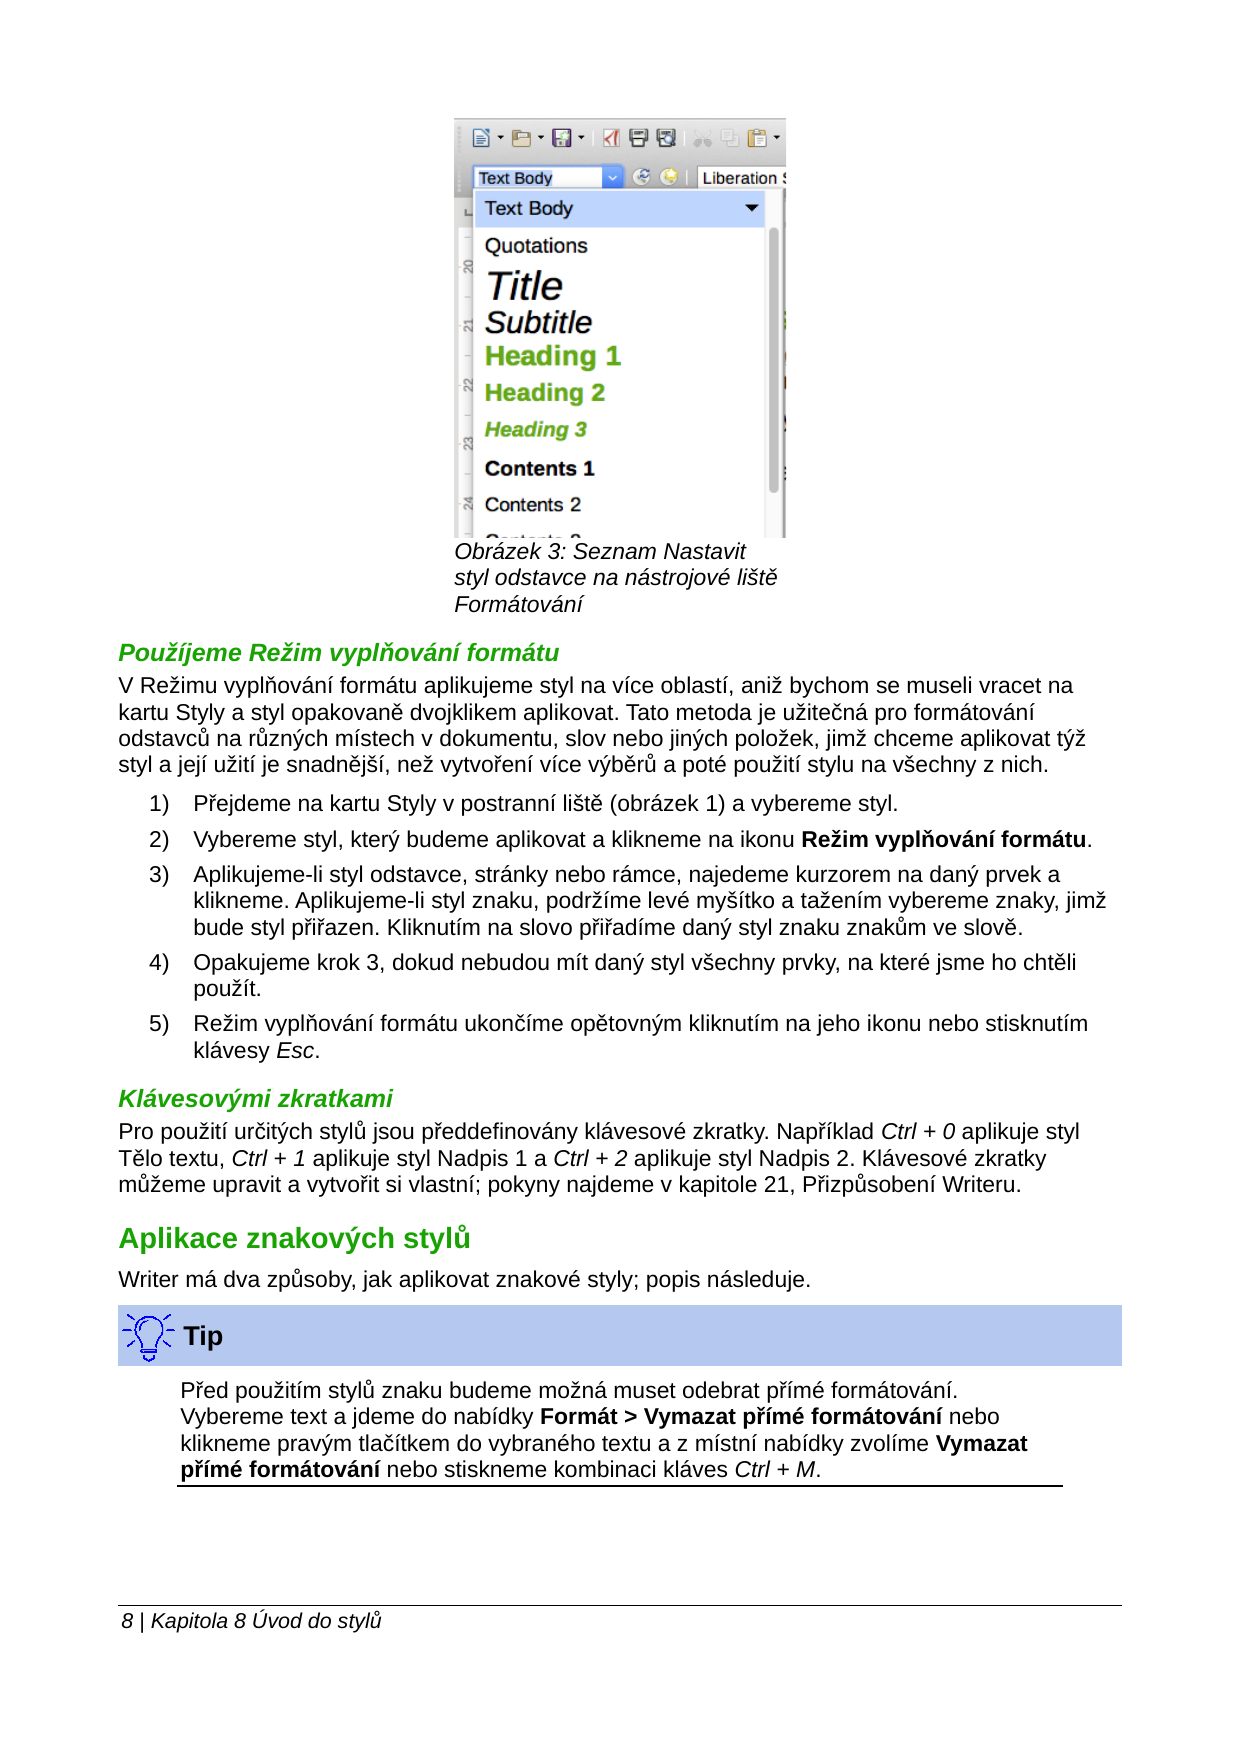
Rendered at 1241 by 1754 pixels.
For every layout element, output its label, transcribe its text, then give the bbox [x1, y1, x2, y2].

list Režim vyplňování formátu ukončíme opětovným kliknutím na jeho ikonu nebo stisknutím klávesy Esc. [169, 1010, 1122, 1063]
subtitle Aplikace znakových stylů [118, 1221, 1122, 1254]
text Před použitím stylů znaku budeme možná muset odebrat přímé formátování. Vybereme text a jdeme do nabídky Formát > Vymazat přímé formátování nebo klikneme pravým tlačítkem do vybraného textu a z místní nabídky zvolíme Vymazat přímé formátování nebo stiskneme kombinaci kláves Ctrl + M. [177, 1374, 1063, 1485]
picture [119, 1306, 179, 1366]
subtitle Tip [118, 1305, 1122, 1366]
text Writer má dva způsoby, jak aplikovat znakové styly; popis následuje. [118, 1266, 1122, 1293]
list Přejdeme na kartu Styly v postranní liště (obrázek 1) a vybereme styl. [169, 790, 1122, 817]
text Pro použití určitých stylů jsou předdefinovány klávesové zkratky. Například Ctrl + 0 aplikuje styl Tělo textu, Ctrl + 1 aplikuje styl Nadpis 1 a Ctrl + 2 aplikuje styl Nadpis 2. Klávesové zkratky můžeme upravit a vytvořit si vlastní; pokyny najdeme v kapitole 21, Přizpůsobení Writeru. [118, 1118, 1122, 1197]
text V Režimu vyplňování formátu aplikujeme styl na více oblastí, aniž bychom se museli vracet na kartu Styly a styl opakovaně dvojklikem aplikovat. Tato metoda je užitečná pro formátování odstavců na různých místech v dokumentu, slov nebo jiných položek, jimž chceme aplikovat týž styl a její užití je snadnější, než vytvoření více výběrů a poté použití stylu na všechny z nich. [118, 672, 1122, 778]
list Aplikujeme-li styl odstavce, stránky nebo rámce, najedeme kurzorem na daný prvek a klikneme. Aplikujeme-li styl znaku, podržíme levé myšítko a tažením vybereme znaky, jimž bude styl přiřazen. Kliknutím na slovo přiřadíme daný styl znaku znakům ve slově. [169, 861, 1122, 940]
list Vybereme styl, který budeme aplikovat a klikneme na ikonu Režim vyplňování formátu. [169, 826, 1122, 852]
subtitle Použíjeme Režim vyplňování formátu [118, 638, 1122, 666]
picture [454, 118, 787, 538]
list Opakujeme krok 3, dokud nebudou mít daný styl všechny prvky, na které jsme ho chtěli použít. [169, 949, 1122, 1001]
text Obrázek 3: Seznam Nastavit styl odstavce na nástrojové liště Formátování [454, 538, 786, 617]
subtitle Klávesovými zkratkami [118, 1083, 1122, 1112]
